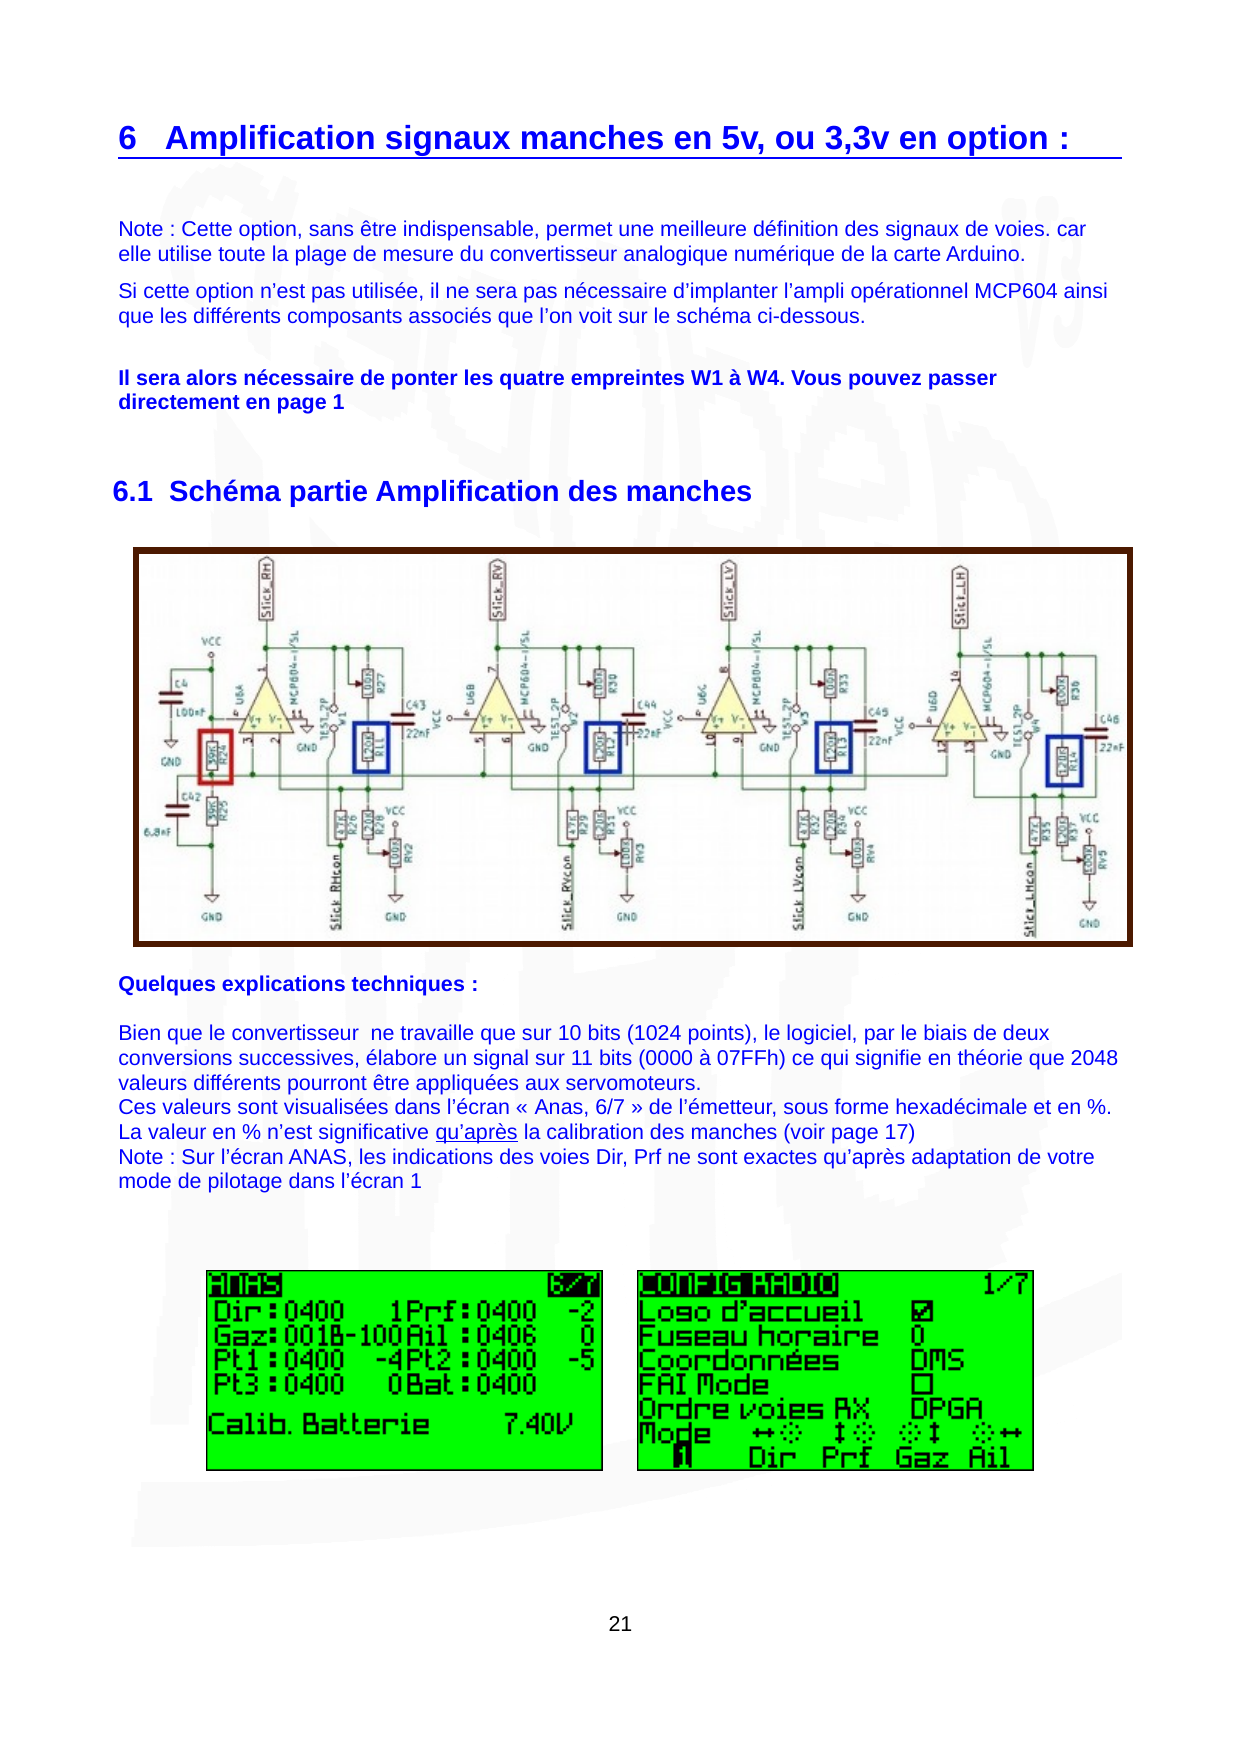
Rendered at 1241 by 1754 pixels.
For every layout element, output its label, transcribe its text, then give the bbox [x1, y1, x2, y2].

text Il sera alors nécessaire de ponter les quatre empreintes W1 à W4. Vous pouvez passer directement en page 1 [118, 365, 1122, 414]
text Note : Cette option, sans être indispensable, permet une meilleure définition des signaux de voies. car elle utilise toute la plage de mesure du convertisseur analogique numérique de la carte Arduino. [118, 216, 1122, 266]
text Quelques explications techniques : [118, 545, 1122, 996]
text Si cette option n’est pas utilisée, il ne sera pas nécessaire d’implanter l’ampli opérationnel MCP604 ainsi que les différents composants associés que l’on voit sur le schéma ci-dessous. [118, 278, 1122, 328]
text Ces valeurs sont visualisées dans l’écran « Anas, 6/7 » de l’émetteur, sous forme hexadécimale et en %. La valeur en % n’est significative qu’après la calibration des manches (voir page 17) [118, 1094, 1122, 1144]
text Bien que le convertisseur ne travaille que sur 10 bits (1024 points), le logiciel, par le biais de deux conversions successives, élabore un signal sur 11 bits (0000 à 07FFh) ce qui signifie en théorie que 2048 valeurs différents pourront être appliquées aux servomoteurs. [118, 1021, 1122, 1094]
subtitle 6.1 Schéma partie Amplification des manches [112, 474, 1122, 508]
picture [637, 1270, 1034, 1471]
text Note : Sur l’écran ANAS, les indications des voies Dir, Prf ne sont exactes qu’après adaptation de votre mode de pilotage dans l’écran 1 [118, 1144, 1122, 1193]
picture [206, 1270, 603, 1471]
subtitle 6 Amplification signaux manches en 5v, ou 3,3v en option : [118, 118, 1122, 157]
picture [141, 555, 1125, 940]
